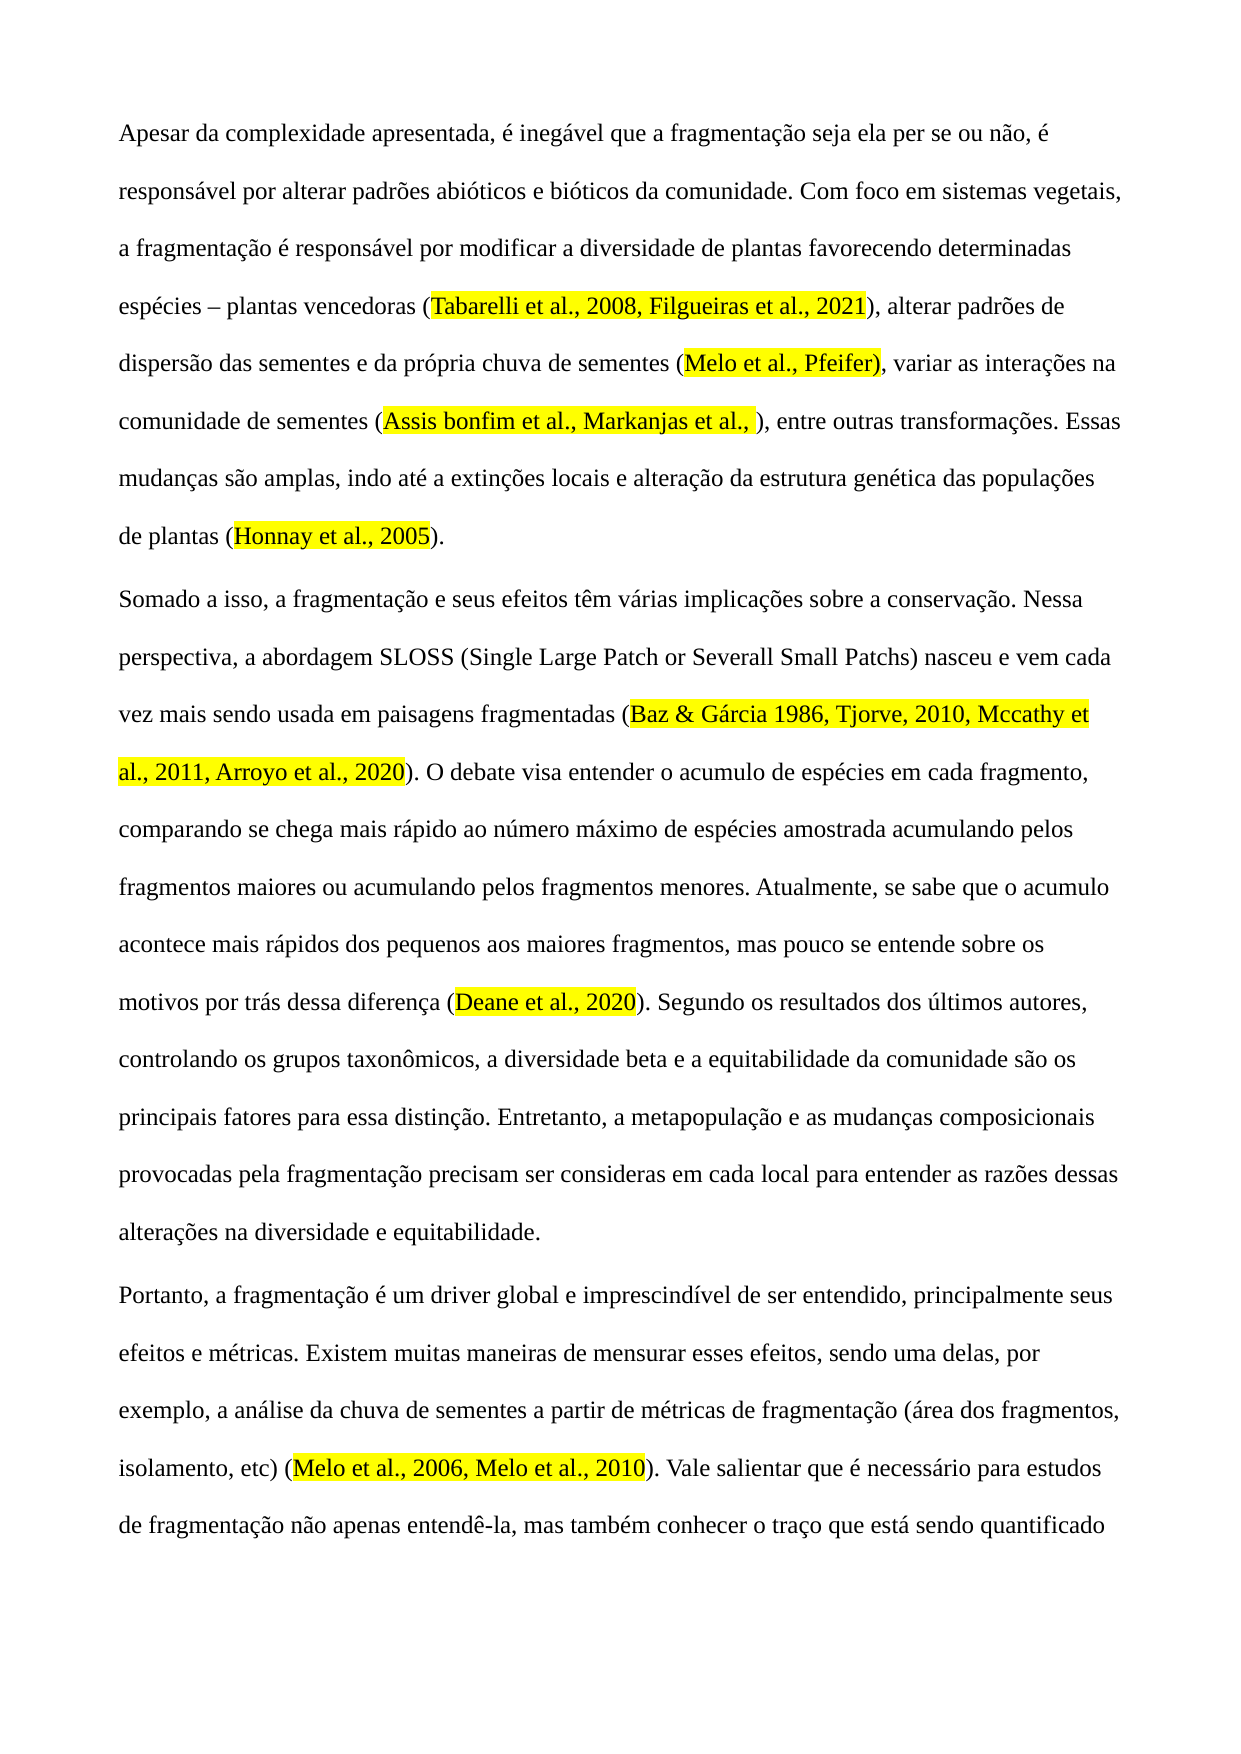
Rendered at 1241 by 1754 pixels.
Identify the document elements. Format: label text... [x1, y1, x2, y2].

text Apesar da complexidade apresentada, é inegável que a fragmentação seja ela per se ou não, é responsável por alterar padrões abióticos e bióticos da comunidade. Com foco em sistemas vegetais, a fragmentação é responsável por modificar a diversidade de plantas favorecendo determinadas espécies – plantas vencedoras (Tabarelli et al., 2008, Filgueiras et al., 2021), alterar padrões de dispersão das sementes e da própria chuva de sementes (Melo et al., Pfeifer), variar as interações na comunidade de sementes (Assis bonfim et al., Markanjas et al., ), entre outras transformações. Essas mudanças são amplas, indo até a extinções locais e alteração da estrutura genética das populações de plantas (Honnay et al., 2005). [118, 118, 1122, 549]
text Somado a isso, a fragmentação e seus efeitos têm várias implicações sobre a conservação. Nessa perspectiva, a abordagem SLOSS (Single Large Patch or Severall Small Patchs) nasceu e vem cada vez mais sendo usada em paisagens fragmentadas (Baz & Gárcia 1986, Tjorve, 2010, Mccathy et al., 2011, Arroyo et al., 2020). O debate visa entender o acumulo de espécies em cada fragmento, comparando se chega mais rápido ao número máximo de espécies amostrada acumulando pelos fragmentos maiores ou acumulando pelos fragmentos menores. Atualmente, se sabe que o acumulo acontece mais rápidos dos pequenos aos maiores fragmentos, mas pouco se entende sobre os motivos por trás dessa diferença (Deane et al., 2020). Segundo os resultados dos últimos autores, controlando os grupos taxonômicos, a diversidade beta e a equitabilidade da comunidade são os principais fatores para essa distinção. Entretanto, a metapopulação e as mudanças composicionais provocadas pela fragmentação precisam ser consideras em cada local para entender as razões dessas alterações na diversidade e equitabilidade. [118, 584, 1122, 1246]
text Portanto, a fragmentação é um driver global e imprescindível de ser entendido, principalmente seus efeitos e métricas. Existem muitas maneiras de mensurar esses efeitos, sendo uma delas, por exemplo, a análise da chuva de sementes a partir de métricas de fragmentação (área dos fragmentos, isolamento, etc) (Melo et al., 2006, Melo et al., 2010). Vale salientar que é necessário para estudos de fragmentação não apenas entendê-la, mas também conhecer o traço que está sendo quantificado [118, 1280, 1122, 1539]
